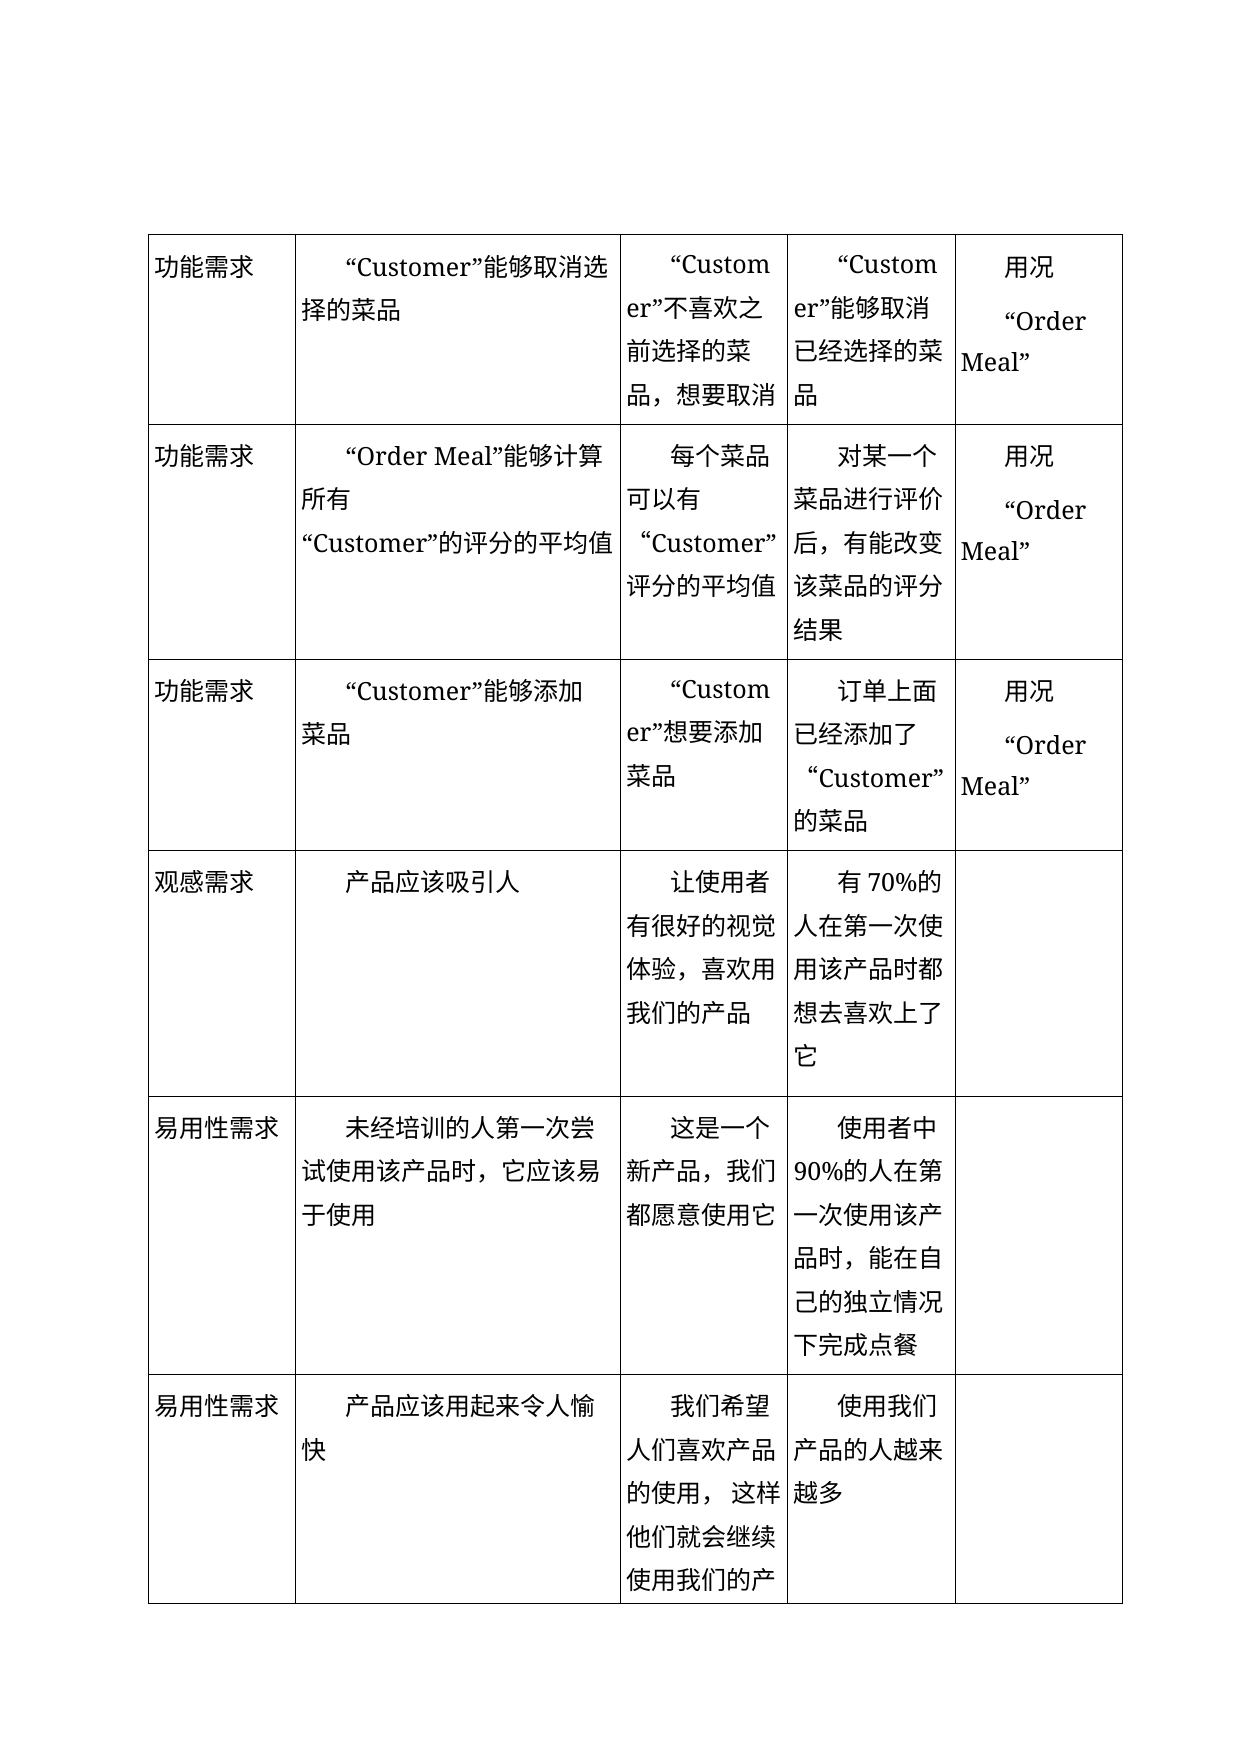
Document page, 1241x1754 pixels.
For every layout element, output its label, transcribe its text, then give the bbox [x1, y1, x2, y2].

table_cell [956, 1097, 1122, 1374]
table_cell 用况 “Order Meal” [956, 660, 1122, 850]
table_cell “Customer”能够添加 菜品 [296, 660, 620, 850]
table_cell 产品应该用起来令人愉快 [296, 1375, 620, 1602]
table_cell 功能需求 [149, 660, 295, 850]
table_cell 对某一个菜品进行评价后，有能改变该菜品的评分结果 [788, 425, 955, 658]
table_cell 这是一个新产品，我们都愿意使用它 [621, 1097, 787, 1374]
table_cell [956, 851, 1122, 1096]
table_cell 每个菜品可以有“Customer”评分的平均值 [621, 425, 787, 658]
table_cell 易用性需求 [149, 1375, 295, 1602]
table_cell 用况 “Order Meal” [956, 235, 1122, 424]
table_cell “Customer”不喜欢之前选择的菜品，想要取消 [621, 235, 787, 424]
table_cell 使用我们产品的人越来越多 [788, 1375, 955, 1602]
table_cell 让使用者有很好的视觉体验，喜欢用我们的产品 [621, 851, 787, 1096]
table_cell “Order Meal”能够计算所有 “Customer”的评分的平均值 [296, 425, 620, 658]
table_cell 订单上面已经添加了“Customer”的菜品 [788, 660, 955, 850]
table_cell “Customer”能够取消选择的菜品 [296, 235, 620, 424]
table_cell 观感需求 [149, 851, 295, 1096]
table_cell 功能需求 [149, 425, 295, 658]
table_cell “Customer”能够取消已经选择的菜品 [788, 235, 955, 424]
table_cell 易用性需求 [149, 1097, 295, 1374]
table_cell 产品应该吸引人 [296, 851, 620, 1096]
table_cell 有70%的人在第一次使用该产品时都想去喜欢上了它 [788, 851, 955, 1096]
table_cell 我们希望人们喜欢产品的使用， 这样他们就会继续使用我们的产 [621, 1375, 787, 1602]
table_cell 使用者中90%的人在第一次使用该产品时，能在自己的独立情况下完成点餐 [788, 1097, 955, 1374]
table_cell [956, 1375, 1122, 1602]
table_cell 未经培训的人第一次尝试使用该产品时，它应该易于使用 [296, 1097, 620, 1374]
table_cell 用况 “Order Meal” [956, 425, 1122, 658]
table_cell “Customer”想要添加菜品 [621, 660, 787, 850]
table_cell 功能需求 [149, 235, 295, 424]
